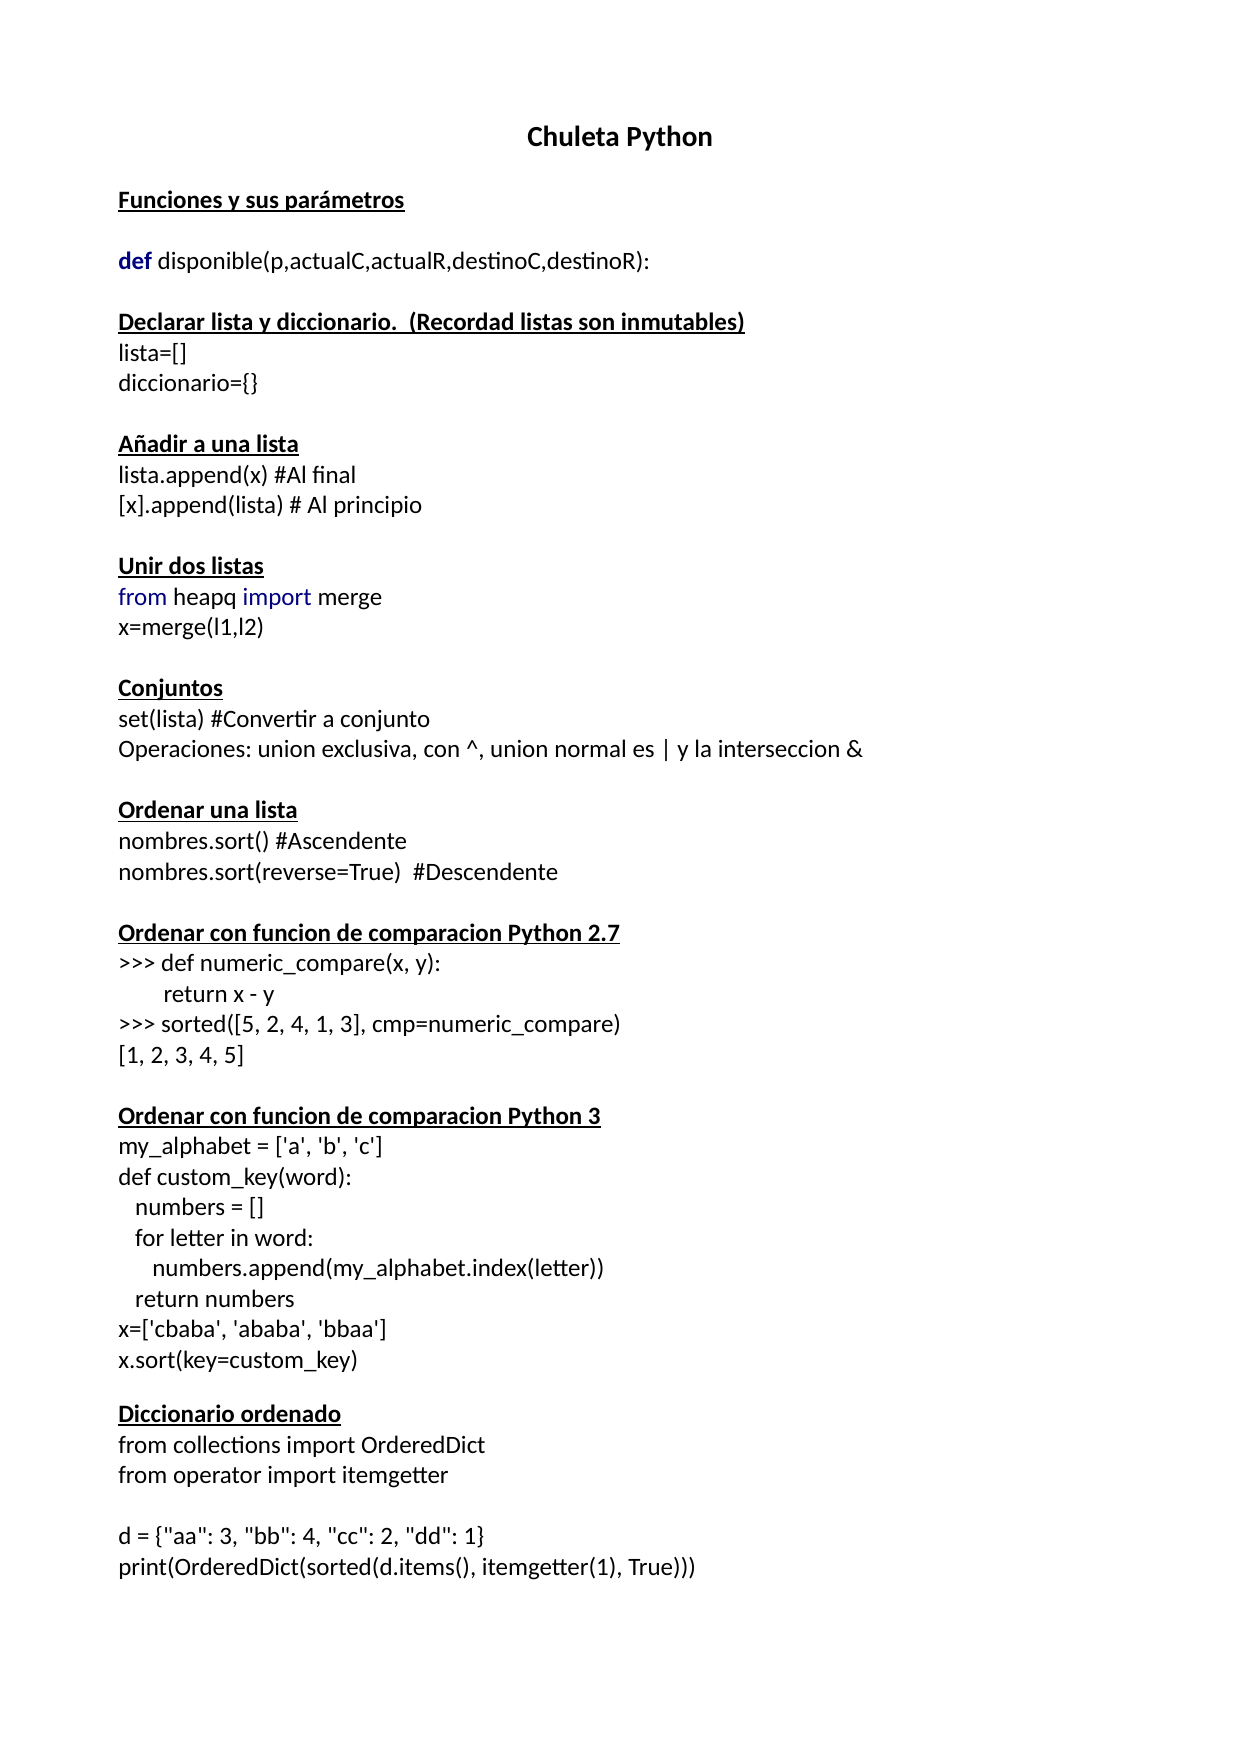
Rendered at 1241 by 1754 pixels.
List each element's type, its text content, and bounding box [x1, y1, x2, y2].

text nombres.sort(reverse=True) #Descendente [118, 856, 1122, 886]
text Unir dos listas [118, 551, 1122, 581]
text x=merge(l1,l2) [118, 612, 1122, 642]
text def disponible(p,actualC,actualR,destinoC,destinoR): [118, 245, 1122, 276]
text [x].append(lista) # Al principio [118, 489, 1122, 520]
text x.sort(key=custom_key) [118, 1344, 1122, 1374]
text lista.append(x) #Al final [118, 459, 1122, 489]
text Declarar lista y diccionario. (Recordad listas son inmutables) [118, 306, 1122, 337]
text my_alphabet = ['a', 'b', 'c'] [118, 1130, 1122, 1161]
text Funciones y sus parámetros [118, 184, 1122, 215]
text return x - y [118, 978, 1122, 1008]
text >>> def numeric_compare(x, y): [118, 947, 1122, 978]
text from collections import OrderedDict [118, 1429, 1122, 1459]
text Chuleta Python [118, 118, 1122, 154]
text Conjuntos [118, 673, 1122, 703]
text from operator import itemgetter [118, 1459, 1122, 1490]
text nombres.sort() #Ascendente [118, 825, 1122, 856]
text return numbers [118, 1283, 1122, 1313]
text from heapq import merge [118, 581, 1122, 612]
text [1, 2, 3, 4, 5] [118, 1039, 1122, 1069]
text >>> sorted([5, 2, 4, 1, 3], cmp=numeric_compare) [118, 1008, 1122, 1039]
text print(OrderedDict(sorted(d.items(), itemgetter(1), True))) [118, 1551, 1122, 1581]
text numbers.append(my_alphabet.index(letter)) [118, 1252, 1122, 1283]
text Operaciones: union exclusiva, con ^, union normal es | y la interseccion & [118, 734, 1122, 764]
text Añadir a una lista [118, 428, 1122, 459]
text def custom_key(word): [118, 1161, 1122, 1191]
text Ordenar una lista [118, 795, 1122, 825]
text set(lista) #Convertir a conjunto [118, 703, 1122, 734]
text lista=[] [118, 337, 1122, 367]
text x=['cbaba', 'ababa', 'bbaa'] [118, 1313, 1122, 1344]
text Ordenar con funcion de comparacion Python 3 [118, 1100, 1122, 1130]
text d = {"aa": 3, "bb": 4, "cc": 2, "dd": 1} [118, 1520, 1122, 1551]
text numbers = [] [118, 1191, 1122, 1222]
text Ordenar con funcion de comparacion Python 2.7 [118, 917, 1122, 947]
text diccionario={} [118, 367, 1122, 398]
text Diccionario ordenado [118, 1398, 1122, 1429]
text for letter in word: [118, 1222, 1122, 1252]
